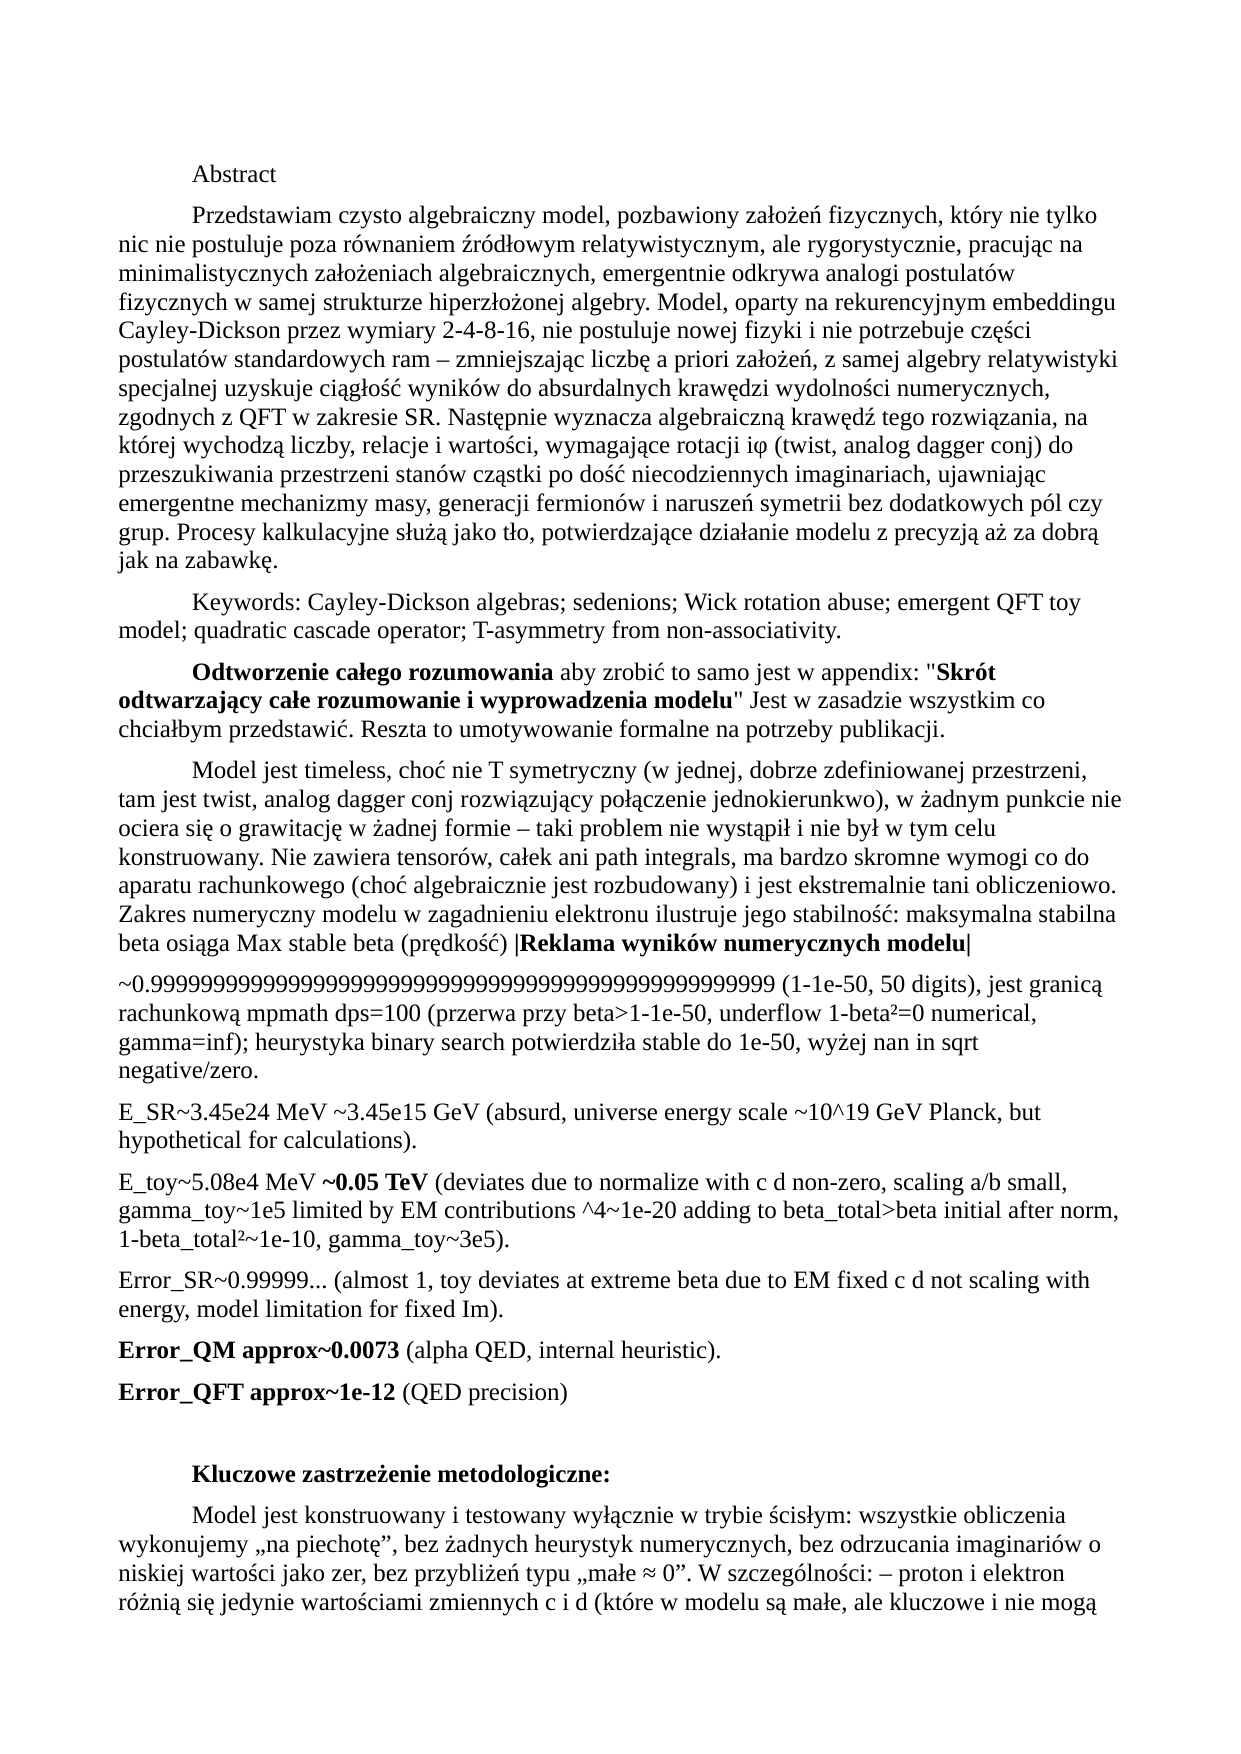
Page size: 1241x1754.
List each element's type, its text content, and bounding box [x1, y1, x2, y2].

text Model jest konstruowany i testowany wyłącznie w trybie ścisłym: wszystkie obliczenia wykonujemy „na piechotę”, bez żadnych heurystyk numerycznych, bez odrzucania imaginariów o niskiej wartości jako zer, bez przybliżeń typu „małe ≈ 0”. W szczególności: – proton i elektron różnią się jedynie wartościami zmiennych c i d (które w modelu są małe, ale kluczowe i nie mogą [118, 1501, 1122, 1616]
text Przedstawiam czysto algebraiczny model, pozbawiony założeń fizycznych, który nie tylko nic nie postuluje poza równaniem źródłowym relatywistycznym, ale rygorystycznie, pracując na minimalistycznych założeniach algebraicznych, emergentnie odkrywa analogi postulatów fizycznych w samej strukturze hiperzłożonej algebry. Model, oparty na rekurencyjnym embeddingu Cayley-Dickson przez wymiary 2-4-8-16, nie postuluje nowej fizyki i nie potrzebuje części postulatów standardowych ram – zmniejszając liczbę a priori założeń, z samej algebry relatywistyki specjalnej uzyskuje ciągłość wyników do absurdalnych krawędzi wydolności numerycznych, zgodnych z QFT w zakresie SR. Następnie wyznacza algebraiczną krawędź tego rozwiązania, na której wychodzą liczby, relacje i wartości, wymagające rotacji iφ (twist, analog dagger conj) do przeszukiwania przestrzeni stanów cząstki po dość niecodziennych imaginariach, ujawniając emergentne mechanizmy masy, generacji fermionów i naruszeń symetrii bez dodatkowych pól czy grup. Procesy kalkulacyjne służą jako tło, potwierdzające działanie modelu z precyzją aż za dobrą jak na zabawkę. [118, 201, 1122, 574]
text Kluczowe zastrzeżenie metodologiczne: [118, 1459, 1122, 1488]
text Odtworzenie całego rozumowania aby zrobić to samo jest w appendix: "Skrót odtwarzający całe rozumowanie i wyprowadzenia modelu" Jest w zasadzie wszystkim co chciałbym przedstawić. Reszta to umotywowanie formalne na potrzeby publikacji. [118, 657, 1122, 743]
text Model jest timeless, choć nie T symetryczny (w jednej, dobrze zdefiniowanej przestrzeni, tam jest twist, analog dagger conj rozwiązujący połączenie jednokierunkwo), w żadnym punkcie nie ociera się o grawitację w żadnej formie – taki problem nie wystąpił i nie był w tym celu konstruowany. Nie zawiera tensorów, całek ani path integrals, ma bardzo skromne wymogi co do aparatu rachunkowego (choć algebraicznie jest rozbudowany) i jest ekstremalnie tani obliczeniowo. Zakres numeryczny modelu w zagadnieniu elektronu ilustruje jego stabilność: maksymalna stabilna beta osiąga Max stable beta (prędkość) |Reklama wyników numerycznych modelu| [118, 756, 1122, 957]
text Abstract [118, 159, 1122, 188]
text ~0.99999999999999999999999999999999999999999999999999 (1-1e-50, 50 digits), jest granicą rachunkową mpmath dps=100 (przerwa przy beta>1-1e-50, underflow 1-beta²=0 numerical, gamma=inf); heurystyka binary search potwierdziła stable do 1e-50, wyżej nan in sqrt negative/zero. [118, 969, 1122, 1084]
text Error_QM approx~0.0073 (alpha QED, internal heuristic). [118, 1336, 1122, 1364]
text E_SR~3.45e24 MeV ~3.45e15 GeV (absurd, universe energy scale ~10^19 GeV Planck, but hypothetical for calculations). [118, 1097, 1122, 1154]
text Keywords: Cayley-Dickson algebras; sedenions; Wick rotation abuse; emergent QFT toy model; quadratic cascade operator; T-asymmetry from non-associativity. [118, 587, 1122, 644]
text E_toy~5.08e4 MeV ~0.05 TeV (deviates due to normalize with c d non-zero, scaling a/b small, gamma_toy~1e5 limited by EM contributions ^4~1e-20 adding to beta_total>beta initial after norm, 1-beta_total²~1e-10, gamma_toy~3e5). [118, 1167, 1122, 1253]
text Error_SR~0.99999... (almost 1, toy deviates at extreme beta due to EM fixed c d not scaling with energy, model limitation for fixed Im). [118, 1266, 1122, 1323]
text Error_QFT approx~1e-12 (QED precision) [118, 1377, 1122, 1406]
